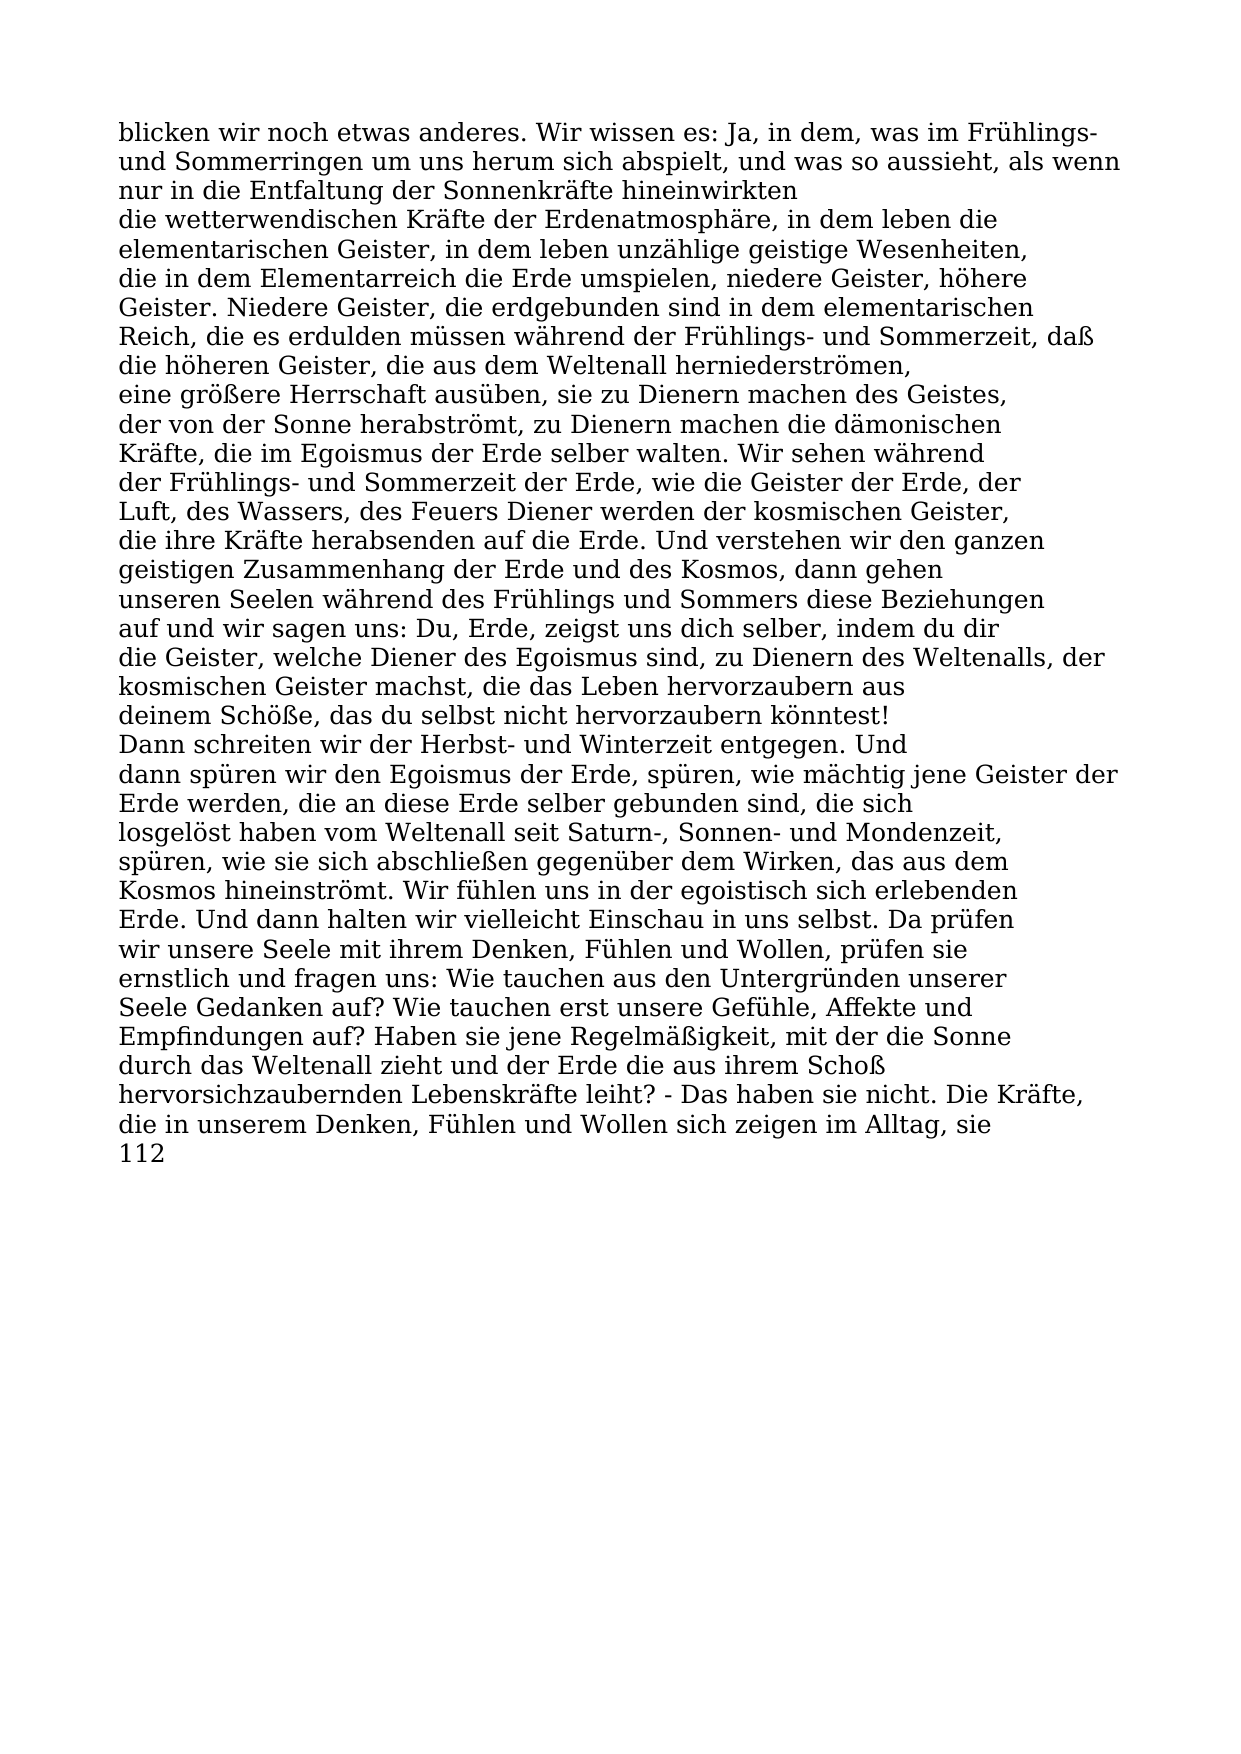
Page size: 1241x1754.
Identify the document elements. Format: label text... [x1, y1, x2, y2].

text deinem Schöße, das du selbst nicht hervorzaubern könntest! [118, 701, 1122, 731]
text durch das Weltenall zieht und der Erde die aus ihrem Schoß hervorsichzaubernden Lebenskräfte leiht? - Das haben sie nicht. Die Kräfte, [118, 1051, 1122, 1110]
text unseren Seelen während des Frühlings und Sommers diese Beziehungen [118, 585, 1122, 614]
text 112 [118, 1139, 1122, 1168]
text der von der Sonne herabströmt, zu Dienern machen die dämonischen [118, 410, 1122, 439]
text dann spüren wir den Egoismus der Erde, spüren, wie mächtig jene Geister der Erde werden, die an diese Erde selber gebunden sind, die sich [118, 760, 1122, 818]
text Kräfte, die im Egoismus der Erde selber walten. Wir sehen während [118, 439, 1122, 468]
text Dann schreiten wir der Herbst- und Winterzeit entgegen. Und [118, 731, 1122, 760]
text Empfindungen auf? Haben sie jene Regelmäßigkeit, mit der die Sonne [118, 1022, 1122, 1051]
text losgelöst haben vom Weltenall seit Saturn-, Sonnen- und Mondenzeit, [118, 818, 1122, 847]
text ernstlich und fragen uns: Wie tauchen aus den Untergründen unserer [118, 964, 1122, 993]
text die in dem Elementarreich die Erde umspielen, niedere Geister, höhere [118, 264, 1122, 293]
text der Frühlings- und Sommerzeit der Erde, wie die Geister der Erde, der [118, 468, 1122, 497]
text Seele Gedanken auf? Wie tauchen erst unsere Gefühle, Affekte und [118, 993, 1122, 1022]
text auf und wir sagen uns: Du, Erde, zeigst uns dich selber, indem du dir [118, 614, 1122, 643]
text Kosmos hineinströmt. Wir fühlen uns in der egoistisch sich erlebenden [118, 876, 1122, 906]
text die ihre Kräfte herabsenden auf die Erde. Und verstehen wir den ganzen geistigen Zusammenhang der Erde und des Kosmos, dann gehen [118, 526, 1122, 585]
text Erde. Und dann halten wir vielleicht Einschau in uns selbst. Da prüfen [118, 906, 1122, 935]
text die wetterwendischen Kräfte der Erdenatmosphäre, in dem leben die [118, 206, 1122, 235]
text elementarischen Geister, in dem leben unzählige geistige Wesenheiten, [118, 235, 1122, 264]
text Geister. Niedere Geister, die erdgebunden sind in dem elementarischen [118, 293, 1122, 322]
text Reich, die es erdulden müssen während der Frühlings- und Sommerzeit, daß die höheren Geister, die aus dem Weltenall herniederströmen, [118, 322, 1122, 381]
text Luft, des Wassers, des Feuers Diener werden der kosmischen Geister, [118, 497, 1122, 526]
text spüren, wie sie sich abschließen gegenüber dem Wirken, das aus dem [118, 847, 1122, 876]
text wir unsere Seele mit ihrem Denken, Fühlen und Wollen, prüfen sie [118, 935, 1122, 964]
text blicken wir noch etwas anderes. Wir wissen es: Ja, in dem, was im Frühlings- und Sommerringen um uns herum sich abspielt, und was so aussieht, als wenn nur in die Entfaltung der Sonnenkräfte hineinwirkten [118, 118, 1122, 206]
text eine größere Herrschaft ausüben, sie zu Dienern machen des Geistes, [118, 381, 1122, 410]
text die Geister, welche Diener des Egoismus sind, zu Dienern des Weltenalls, der kosmischen Geister machst, die das Leben hervorzaubern aus [118, 643, 1122, 701]
text die in unserem Denken, Fühlen und Wollen sich zeigen im Alltag, sie [118, 1110, 1122, 1139]
